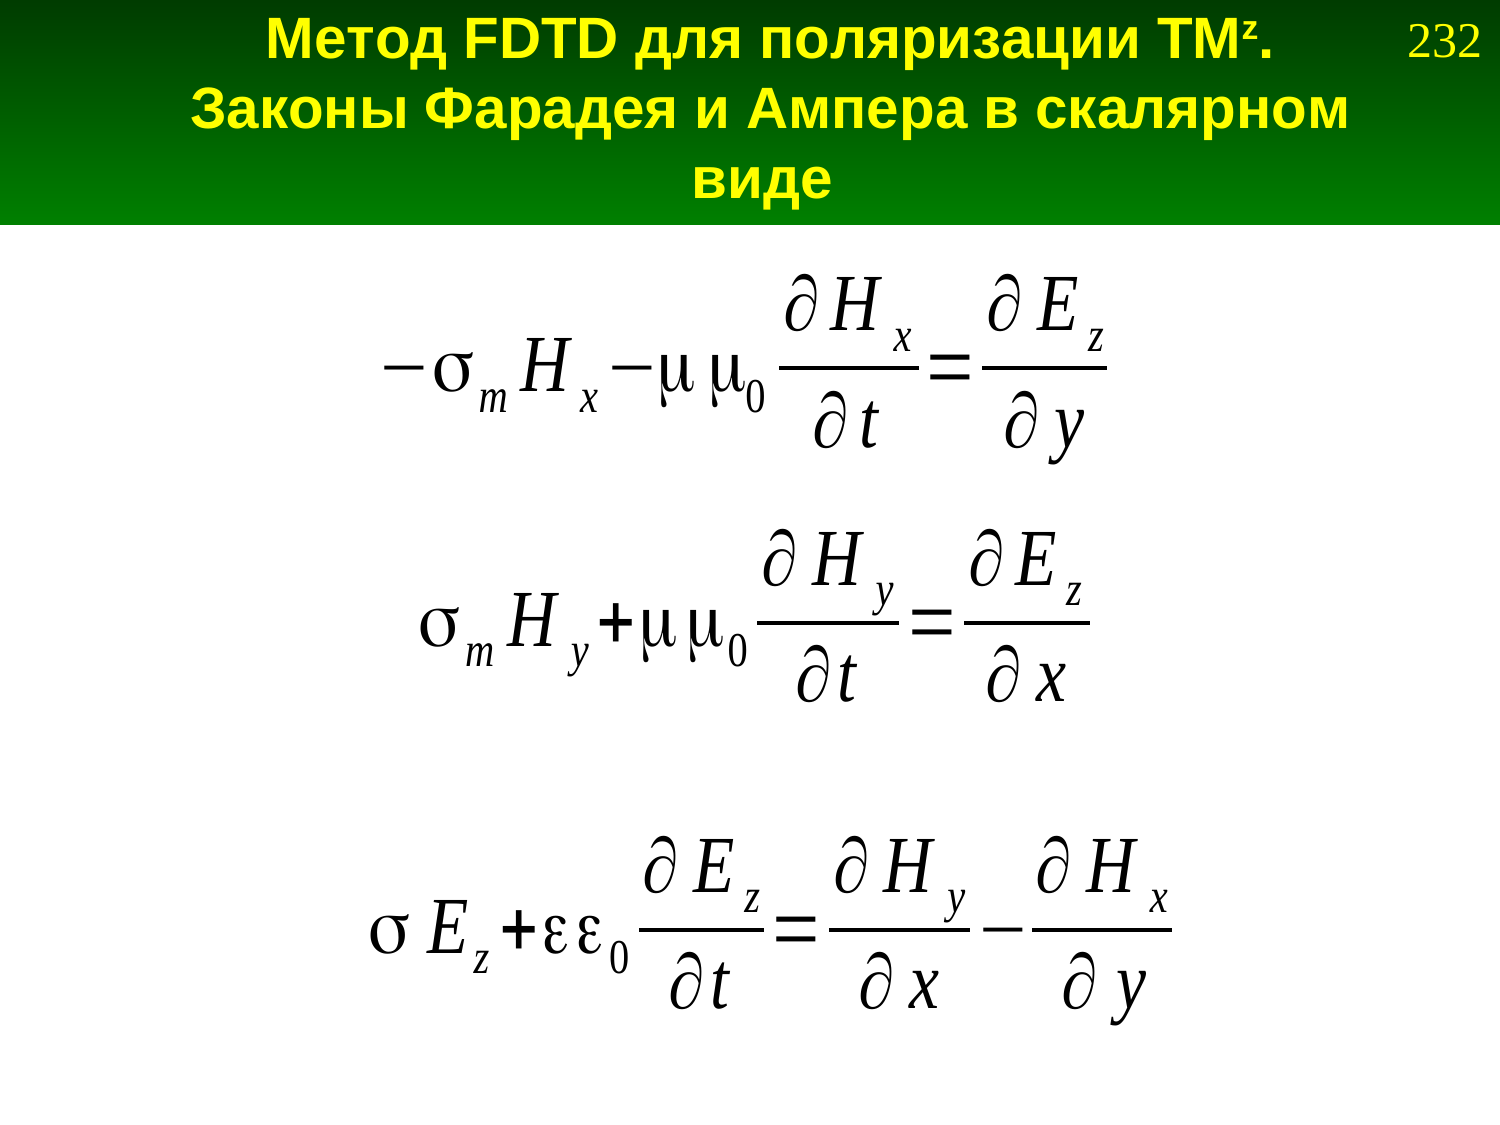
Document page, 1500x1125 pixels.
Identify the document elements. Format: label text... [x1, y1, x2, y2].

title Метод FDTD для поляризации TMz. Законы Фарадея и Ампера в скалярном виде [100, 0, 1441, 219]
chart [360, 259, 1128, 467]
chart [401, 514, 1108, 721]
chart [351, 821, 1193, 1028]
